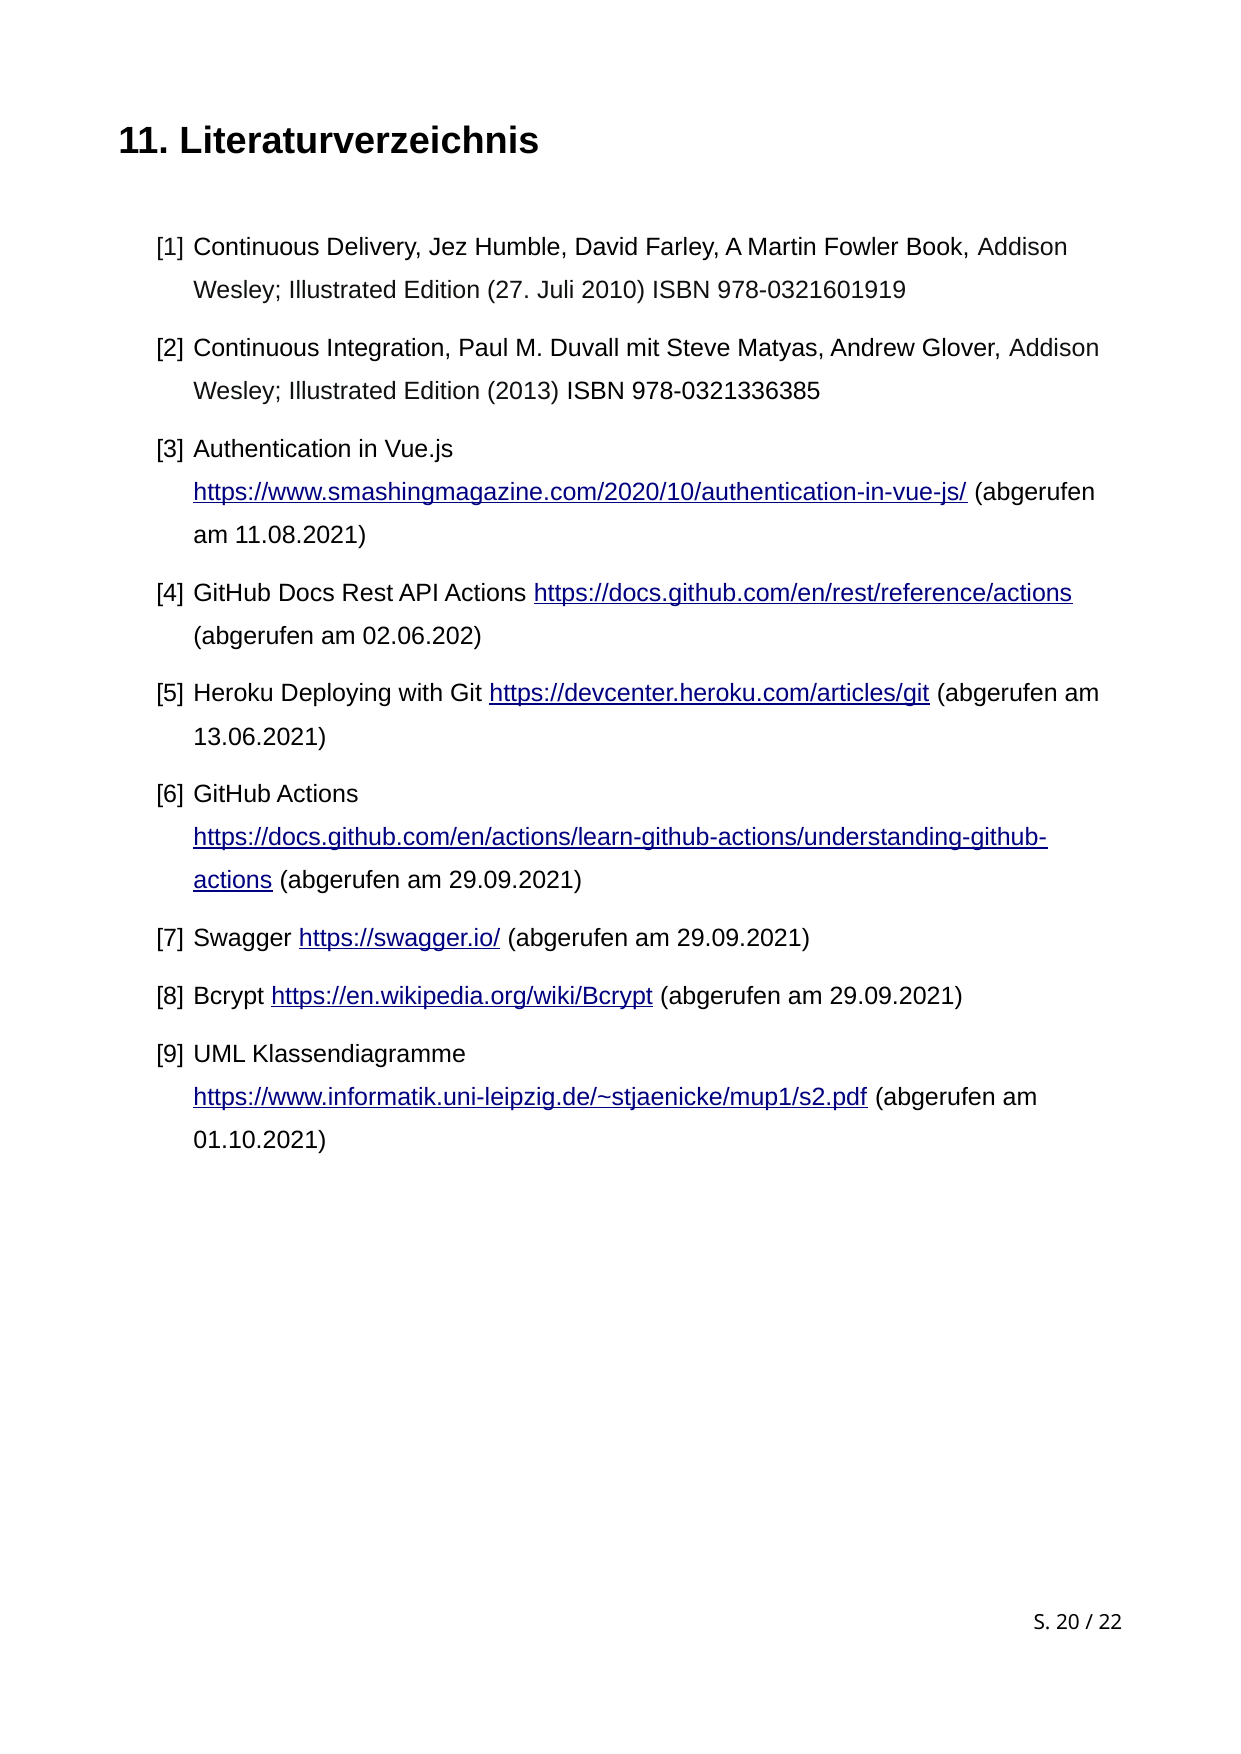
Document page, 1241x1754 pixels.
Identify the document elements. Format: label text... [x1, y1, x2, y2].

list Bcrypt https://en.wikipedia.org/wiki/Bcrypt (abgerufen am 29.09.2021) [156, 981, 1122, 1010]
list Authentication in Vue.js https://www.smashingmagazine.com/2020/10/authentication-in-vue-js/ (abgerufen am 11.08.2021) [156, 434, 1122, 549]
list Continuous Integration, Paul M. Duvall mit Steve Matyas, Andrew Glover, Addison Wesley; Illustrated Edition (2013) ISBN 978-0321336385 [156, 333, 1122, 405]
list Continuous Delivery, Jez Humble, David Farley, A Martin Fowler Book, Addison Wesley; Illustrated Edition (27. Juli 2010) ISBN 978-0321601919 [156, 232, 1122, 304]
list GitHub Docs Rest API Actions https://docs.github.com/en/rest/reference/actions (abgerufen am 02.06.202) [156, 578, 1122, 649]
subtitle 11. Literaturverzeichnis [118, 118, 1122, 162]
list Swagger https://swagger.io/ (abgerufen am 29.09.2021) [156, 923, 1122, 952]
list UML Klassendiagramme https://www.informatik.uni-leipzig.de/~stjaenicke/mup1/s2.pdf (abgerufen am 01.10.2021) [156, 1039, 1122, 1154]
list GitHub Actions https://docs.github.com/en/actions/learn-github-actions/understanding-github-actions (abgerufen am 29.09.2021) [156, 779, 1122, 894]
list Heroku Deploying with Git https://devcenter.heroku.com/articles/git (abgerufen am 13.06.2021) [156, 678, 1122, 750]
